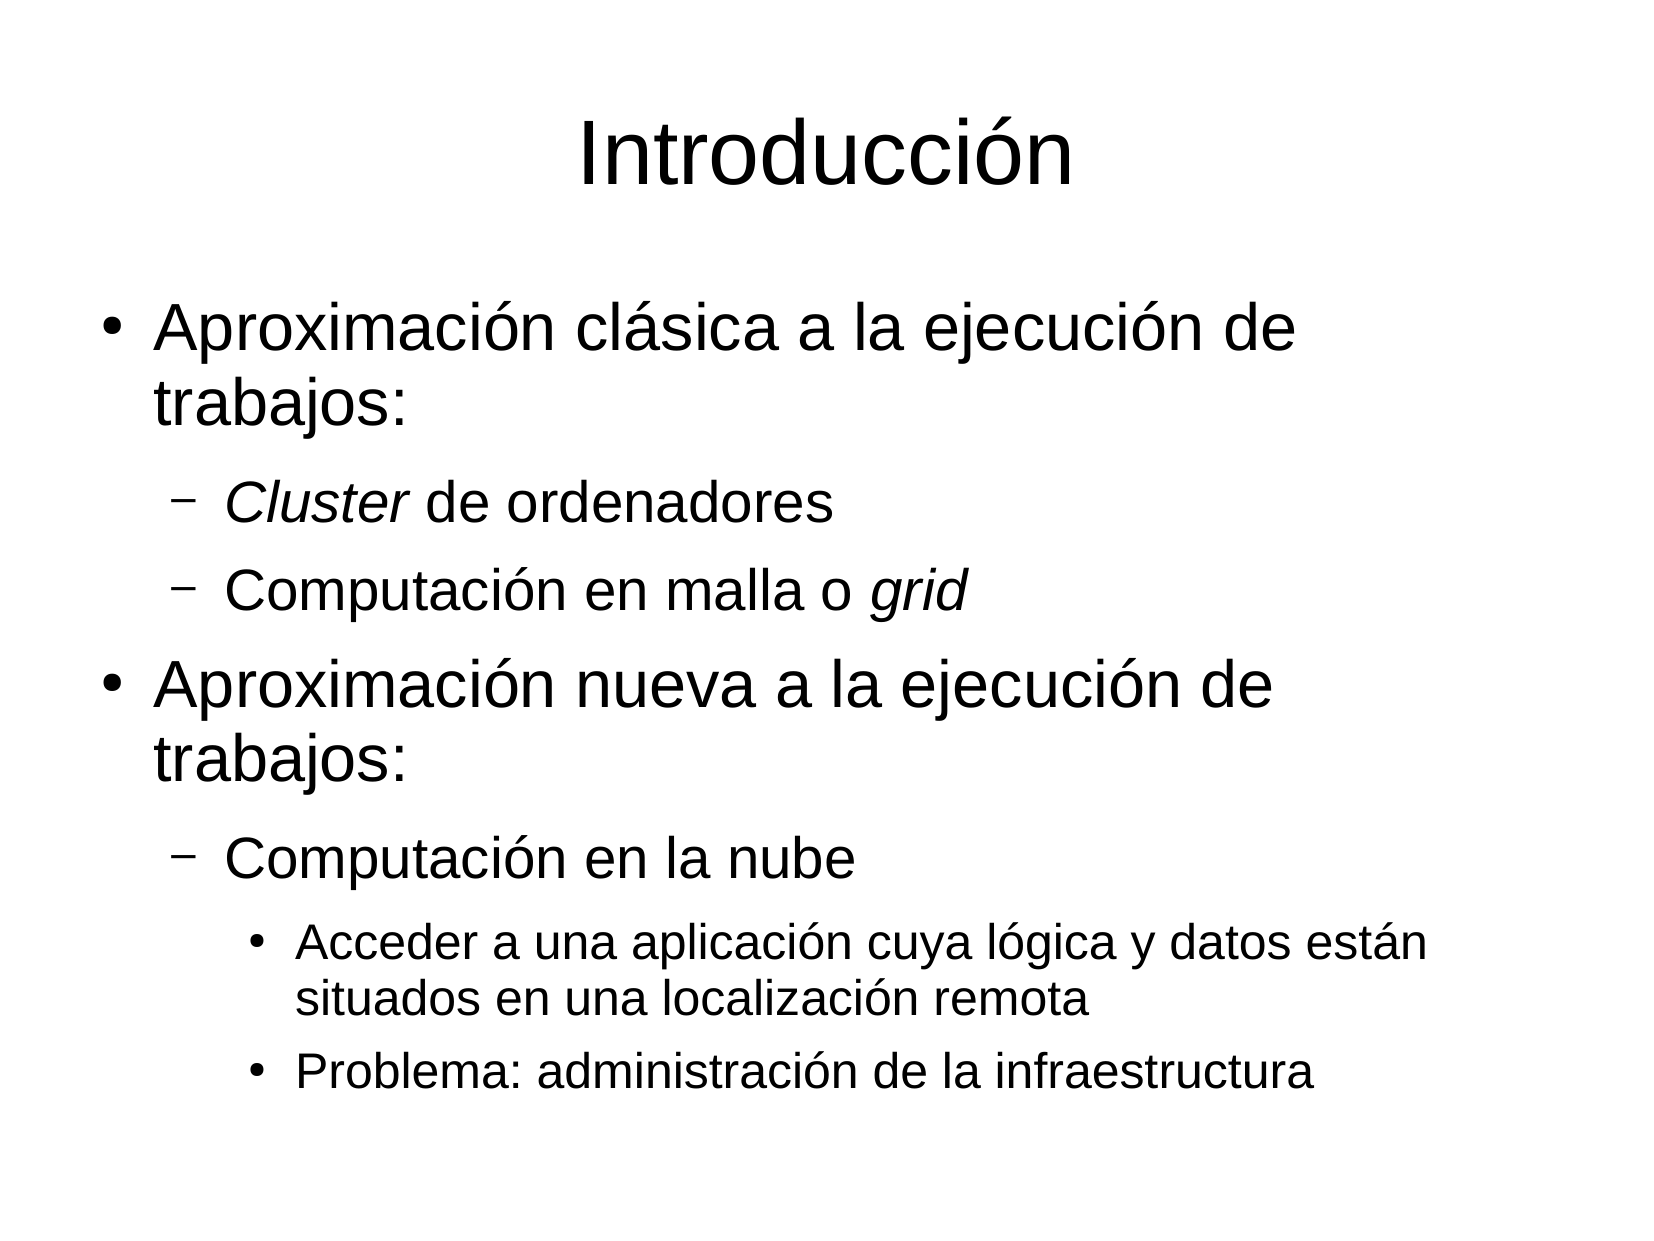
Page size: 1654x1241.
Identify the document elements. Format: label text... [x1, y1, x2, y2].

list Aproximación clásica a la ejecución de trabajos: Cluster de ordenadores Computación en malla o grid Aproximación nueva a la ejecución de trabajos: Computación en la nube Acceder a una aplicación cuya lógica y datos están situados en una localización remota Problema: administración de la infraestructura [82, 290, 1538, 1111]
title Introducción [82, 49, 1571, 257]
